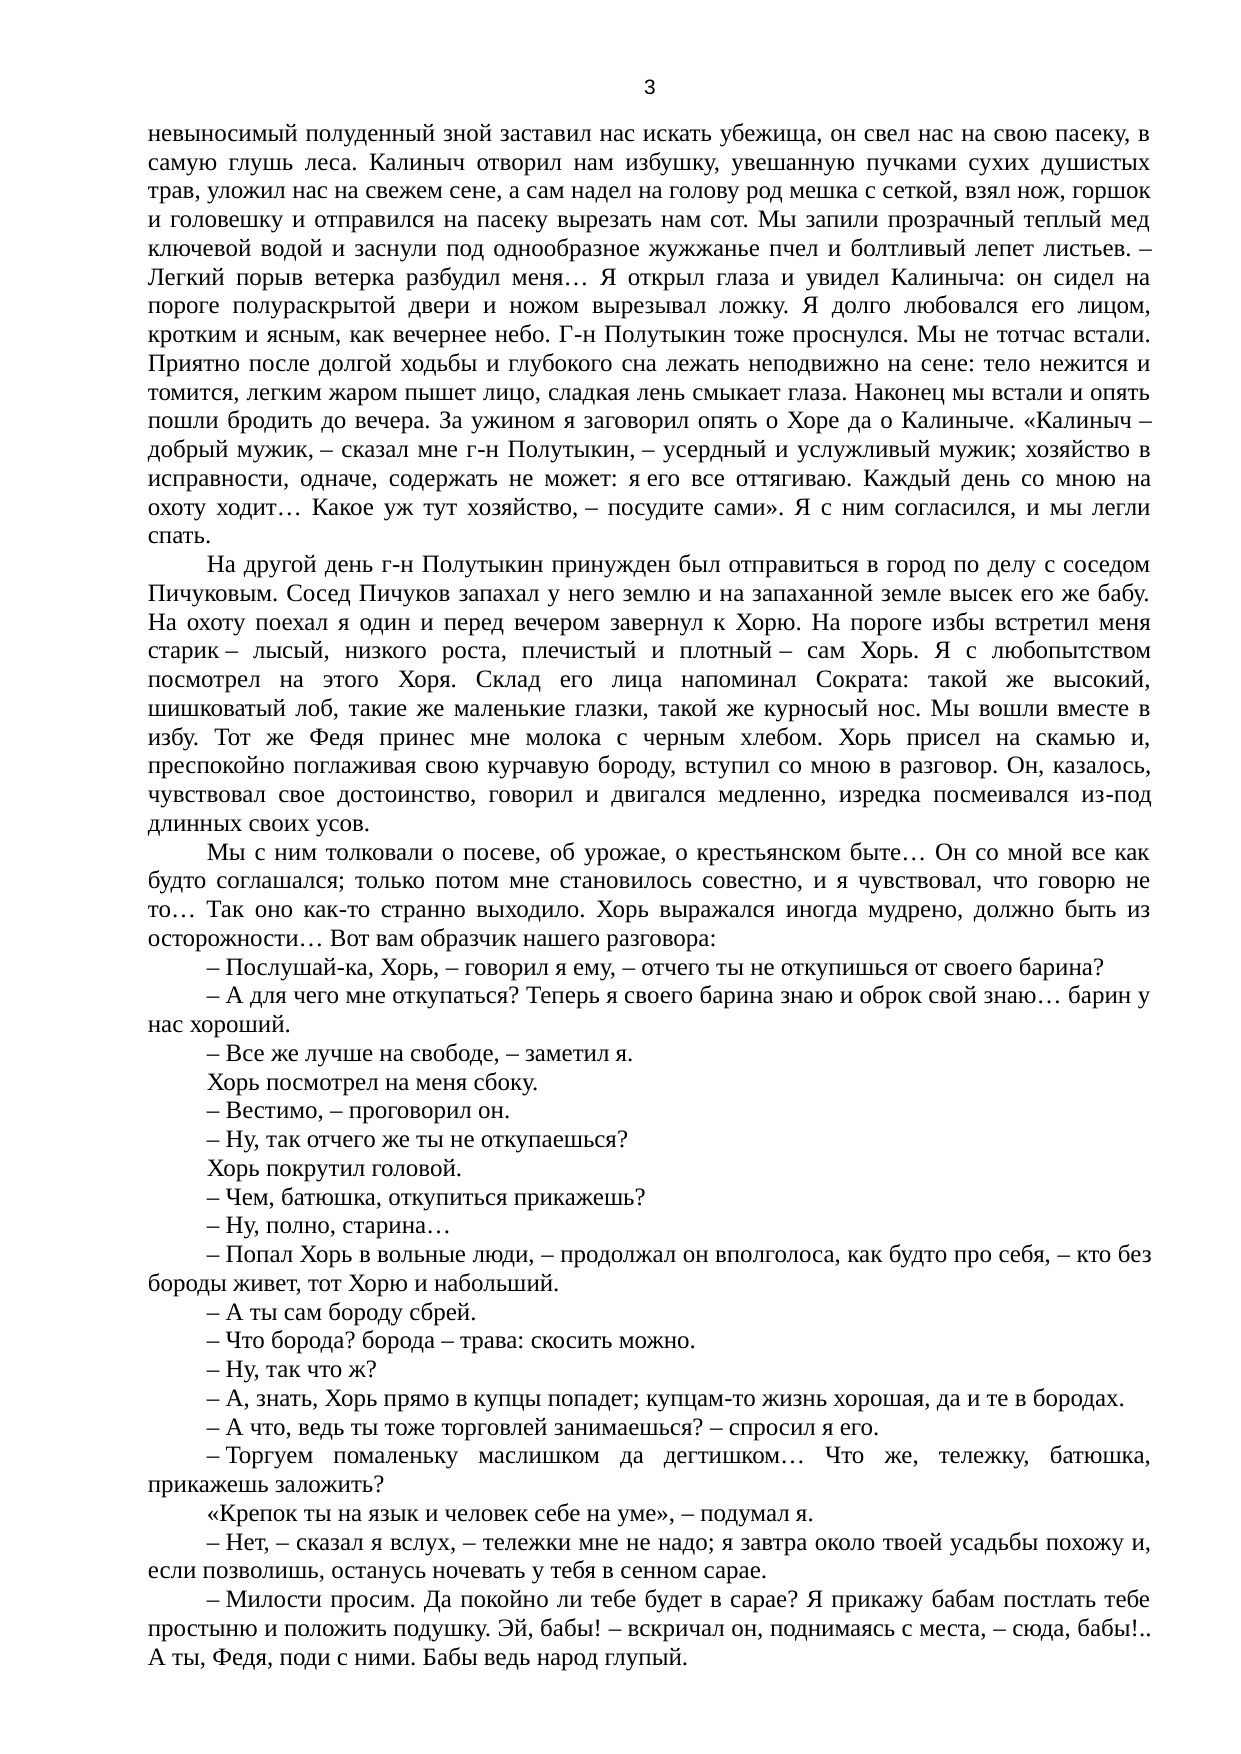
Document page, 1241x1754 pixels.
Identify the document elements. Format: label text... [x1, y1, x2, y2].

text – Послушай‑ка, Хорь, – говорил я ему, – отчего ты не откупишься от своего барина? [148, 952, 1152, 981]
text – Что борода? борода – трава: скосить можно. [148, 1326, 1152, 1354]
text – А, знать, Хорь прямо в купцы попадет; купцам‑то жизнь хорошая, да и те в бородах. [148, 1383, 1152, 1412]
text – Милости просим. Да покойно ли тебе будет в сарае? Я прикажу бабам постлать тебе простыню и положить подушку. Эй, бабы! – вскричал он, поднимаясь с места, – сюда, бабы!.. А ты, Федя, поди с ними. Бабы ведь народ глупый. [148, 1584, 1152, 1671]
text – А ты сам бороду сбрей. [148, 1297, 1152, 1326]
text Хорь покрутил головой. [148, 1153, 1152, 1182]
text – Попал Хорь в вольные люди, – продолжал он вполголоса, как будто про себя, – кто без бороды живет, тот Хорю и набольший. [148, 1239, 1152, 1297]
text Мы с ним толковали о посеве, об урожае, о крестьянском быте… Он со мной все как будто соглашался; только потом мне становилось совестно, и я чувствовал, что говорю не то… Так оно как‑то странно выходило. Хорь выражался иногда мудрено, должно быть из осторожности… Вот вам образчик нашего разговора: [148, 837, 1152, 952]
text – Ну, полно, старина… [148, 1211, 1152, 1239]
text – Все же лучше на свободе, – заметил я. [148, 1038, 1152, 1067]
text – Нет, – сказал я вслух, – тележки мне не надо; я завтра около твоей усадьбы похожу и, если позволишь, останусь ночевать у тебя в сенном сарае. [148, 1527, 1152, 1584]
text невыносимый полуденный зной заставил нас искать убежища, он свел нас на свою пасеку, в самую глушь леса. Калиныч отворил нам избушку, увешанную пучками сухих душистых трав, уложил нас на свежем сене, а сам надел на голову род мешка с сеткой, взял нож, горшок и головешку и отправился на пасеку вырезать нам сот. Мы запили прозрачный теплый мед ключевой водой и заснули под однообразное жужжанье пчел и болтливый лепет листьев. – Легкий порыв ветерка разбудил меня… Я открыл глаза и увидел Калиныча: он сидел на пороге полураскрытой двери и ножом вырезывал ложку. Я долго любовался его лицом, кротким и ясным, как вечернее небо. Г‑н Полутыкин тоже проснулся. Мы не тотчас встали. Приятно после долгой ходьбы и глубокого сна лежать неподвижно на сене: тело нежится и томится, легким жаром пышет лицо, сладкая лень смыкает глаза. Наконец мы встали и опять пошли бродить до вечера. За ужином я заговорил опять о Хоре да о Калиныче. «Калиныч – добрый мужик, – сказал мне г‑н Полутыкин, – усердный и услужливый мужик; хозяйство в исправности, одначе, содержать не может: я его все оттягиваю. Каждый день со мною на охоту ходит… Какое уж тут хозяйство, – посудите сами». Я с ним согласился, и мы легли спать. [148, 118, 1152, 549]
text – А для чего мне откупаться? Теперь я своего барина знаю и оброк свой знаю… барин у нас хороший. [148, 981, 1152, 1038]
text – Чем, батюшка, откупиться прикажешь? [148, 1182, 1152, 1211]
text «Крепок ты на язык и человек себе на уме», – подумал я. [148, 1498, 1152, 1527]
text – Вестимо, – проговорил он. [148, 1096, 1152, 1124]
text Хорь посмотрел на меня сбоку. [148, 1067, 1152, 1096]
text – Ну, так отчего же ты не откупаешься? [148, 1124, 1152, 1153]
text – А что, ведь ты тоже торговлей занимаешься? – спросил я его. [148, 1412, 1152, 1441]
text – Ну, так что ж? [148, 1354, 1152, 1383]
text На другой день г‑н Полутыкин принужден был отправиться в город по делу с соседом Пичуковым. Сосед Пичуков запахал у него землю и на запаханной земле высек его же бабу. На охоту поехал я один и перед вечером завернул к Хорю. На пороге избы встретил меня старик – лысый, низкого роста, плечистый и плотный – сам Хорь. Я с любопытством посмотрел на этого Хоря. Склад его лица напоминал Сократа: такой же высокий, шишковатый лоб, такие же маленькие глазки, такой же курносый нос. Мы вошли вместе в избу. Тот же Федя принес мне молока с черным хлебом. Хорь присел на скамью и, преспокойно поглаживая свою курчавую бороду, вступил со мною в разговор. Он, казалось, чувствовал свое достоинство, говорил и двигался медленно, изредка посмеивался из‑под длинных своих усов. [148, 549, 1152, 837]
text – Торгуем помаленьку маслишком да дегтишком… Что же, тележку, батюшка, прикажешь заложить? [148, 1441, 1152, 1498]
